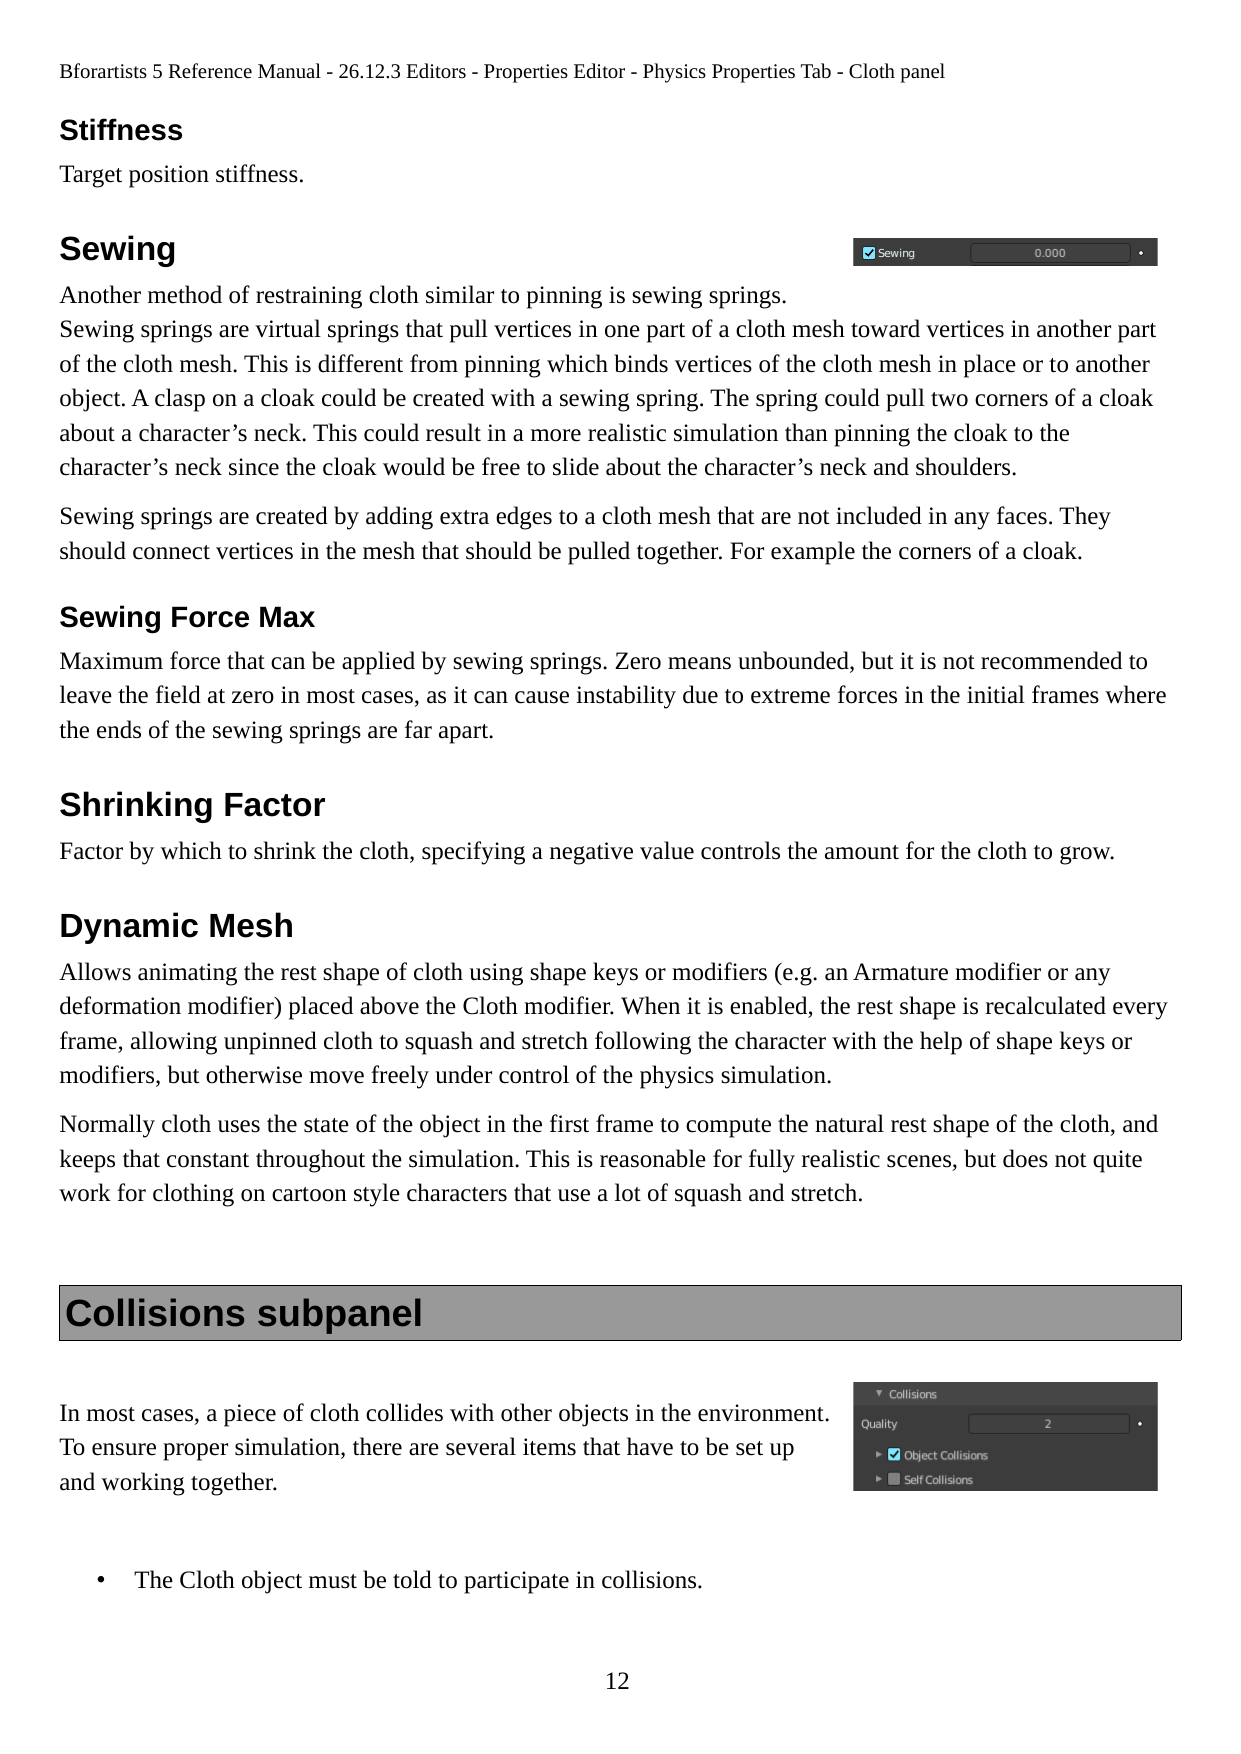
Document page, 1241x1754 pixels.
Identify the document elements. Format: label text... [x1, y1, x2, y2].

subtitle Stiffness [59, 113, 1181, 146]
subtitle Dynamic Mesh [59, 906, 1181, 944]
subtitle Sewing Force Max [59, 599, 1181, 633]
text In most cases, a piece of cloth collides with other objects in the environment. To ensure proper simulation, there are several items that have to be set up and working together. [59, 1398, 1181, 1495]
list The Cloth object must be told to participate in collisions. [97, 1565, 1181, 1593]
text Target position stiffness. [59, 159, 1181, 188]
picture [853, 238, 1158, 266]
text Normally cloth uses the state of the object in the first frame to compute the natural rest shape of the cloth, and keeps that constant throughout the simulation. This is reasonable for fully realistic scenes, but does not quite work for clothing on cartoon style characters that use a lot of squash and stretch. [59, 1109, 1181, 1207]
subtitle Sewing [59, 229, 1181, 267]
text Maximum force that can be applied by sewing springs. Zero means unbounded, but it is not recommended to leave the field at zero in most cases, as it can cause instability due to extreme forces in the initial frames where the ends of the sewing springs are far apart. [59, 646, 1181, 743]
text Another method of restraining cloth similar to pinning is sewing springs. Sewing springs are virtual springs that pull vertices in one part of a cloth mesh toward vertices in another part of the cloth mesh. This is different from pinning which binds vertices of the cloth mesh in place or to another object. A clasp on a cloak could be created with a sewing spring. The spring could pull two corners of a cloak about a character’s neck. This could result in a more realistic simulation than pinning the cloak to the character’s neck since the cloak would be free to slide about the character’s neck and shoulders. [59, 280, 1181, 481]
picture [853, 1382, 1158, 1491]
subtitle Shrinking Factor [59, 784, 1181, 823]
text Allows animating the rest shape of cloth using shape keys or modifiers (e.g. an Armature modifier or any deformation modifier) placed above the Cloth modifier. When it is enabled, the rest shape is recalculated every frame, allowing unpinned cloth to squash and stretch following the character with the help of shape keys or modifiers, but otherwise move freely under control of the physics simulation. [59, 957, 1181, 1089]
table_header Collisions subpanel [60, 1286, 1181, 1340]
text Factor by which to shrink the cloth, specifying a negative value controls the amount for the cloth to grow. [59, 836, 1181, 864]
text Sewing springs are created by adding extra edges to a cloth mesh that are not included in any faces. They should connect vertices in the mesh that should be pulled together. For example the corners of a cloak. [59, 501, 1181, 564]
